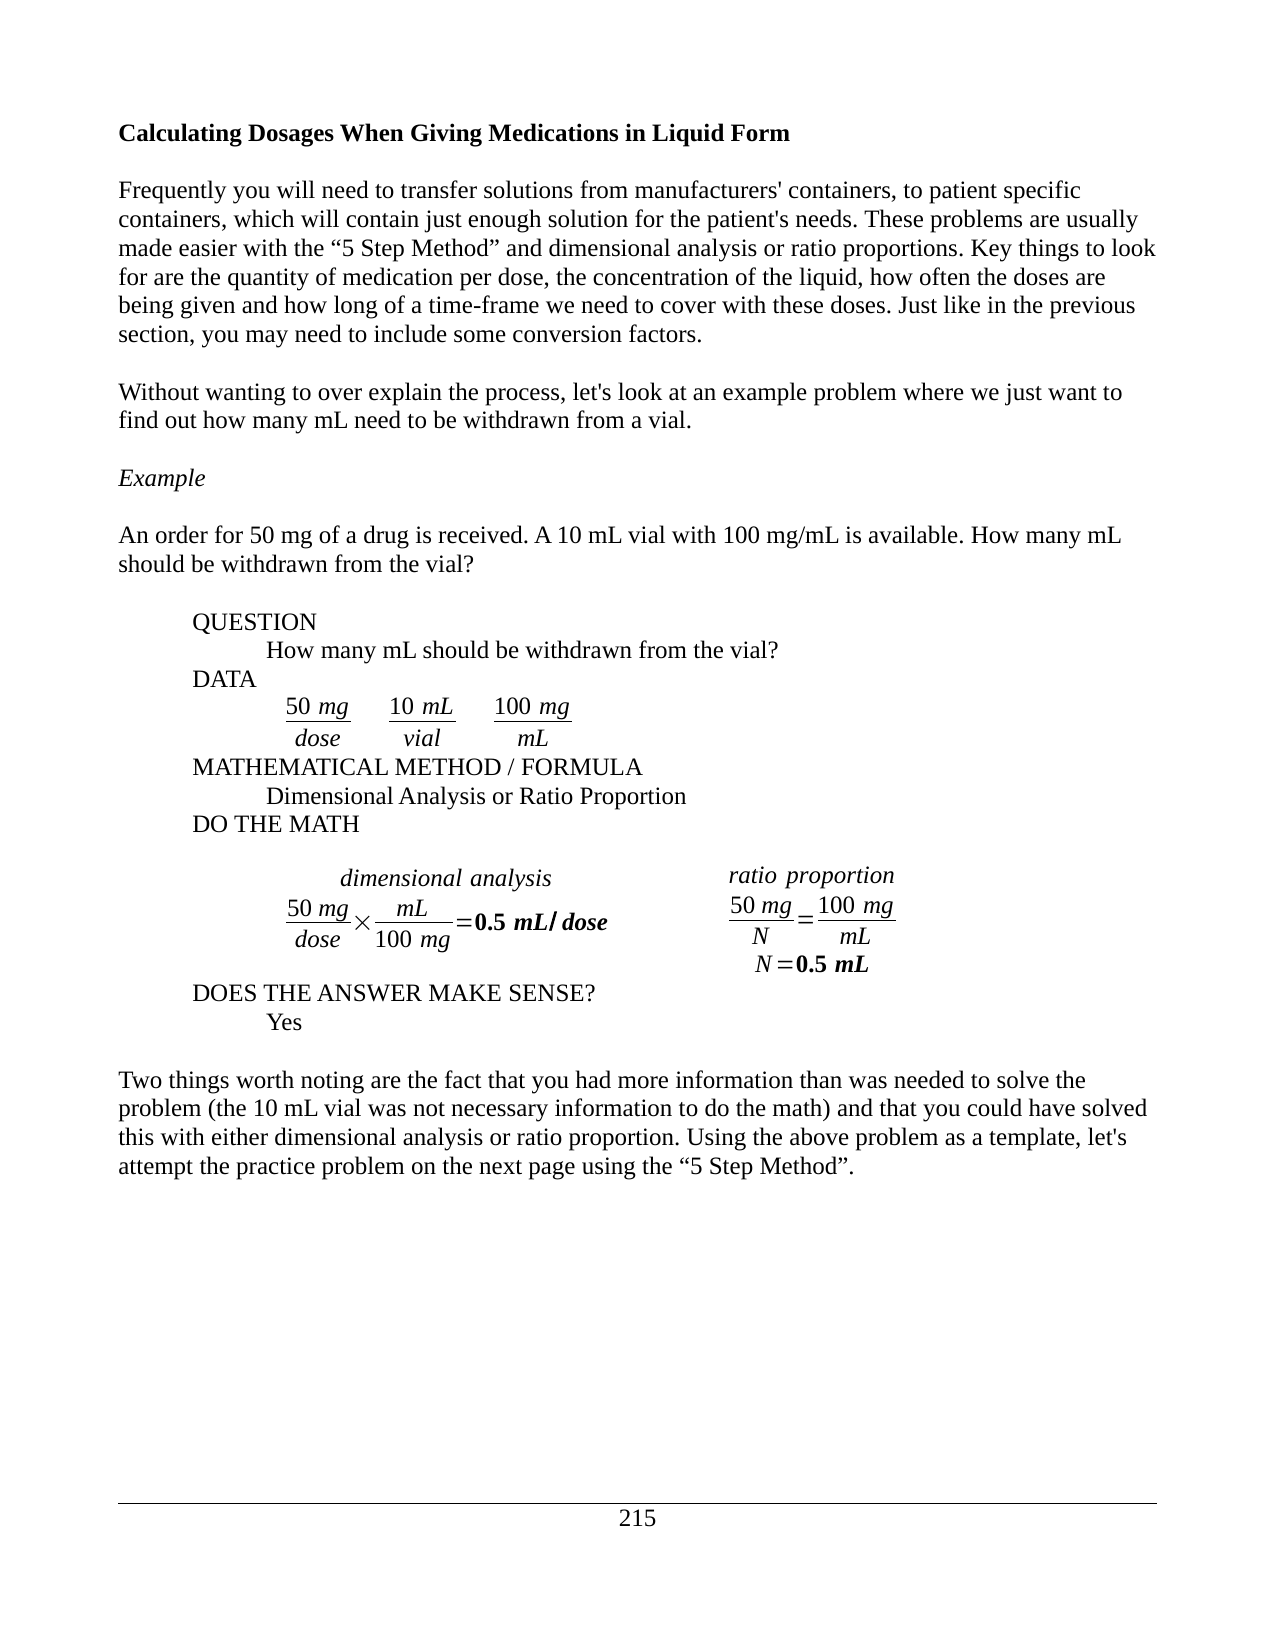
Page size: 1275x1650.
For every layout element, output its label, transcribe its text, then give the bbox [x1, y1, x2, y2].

text Frequently you will need to transfer solutions from manufacturers' containers, to patient specific containers, which will contain just enough solution for the patient's needs. These problems are usually made easier with the “5 Step Method” and dimensional analysis or ratio proportions. Key things to look for are the quantity of medication per dose, the concentration of the liquid, how often the doses are being given and how long of a time-frame we need to cover with these doses. Just like in the previous section, you may need to include some conversion factors. [118, 176, 1157, 348]
text Dimensional Analysis or Ratio Proportion [266, 781, 1157, 809]
text Two things worth noting are the fact that you had more information than was needed to solve the problem (the 10 mL vial was not necessary information to do the math) and that you could have solved this with either dimensional analysis or ratio proportion. Using the above problem as a template, let's attempt the practice problem on the next page using the “5 Step Method”. [118, 1065, 1157, 1180]
text MATHEMATICAL METHOD / FORMULA [192, 752, 1157, 781]
text DO THE MATH [192, 809, 1157, 838]
text Yes [266, 1007, 1157, 1036]
text How many mL should be withdrawn from the vial? [266, 636, 1157, 664]
text DOES THE ANSWER MAKE SENSE? [192, 978, 1157, 1007]
text Without wanting to over explain the process, let's look at an example problem where we just want to find out how many mL need to be withdrawn from a vial. [118, 377, 1157, 434]
text Example [118, 463, 1157, 492]
text DATA [192, 664, 1157, 693]
text Calculating Dosages When Giving Medications in Liquid Form [118, 118, 1157, 147]
text An order for 50 mg of a drug is received. A 10 mL vial with 100 mg/mL is available. How many mL should be withdrawn from the vial? [118, 521, 1157, 578]
text QUESTION [192, 607, 1157, 636]
